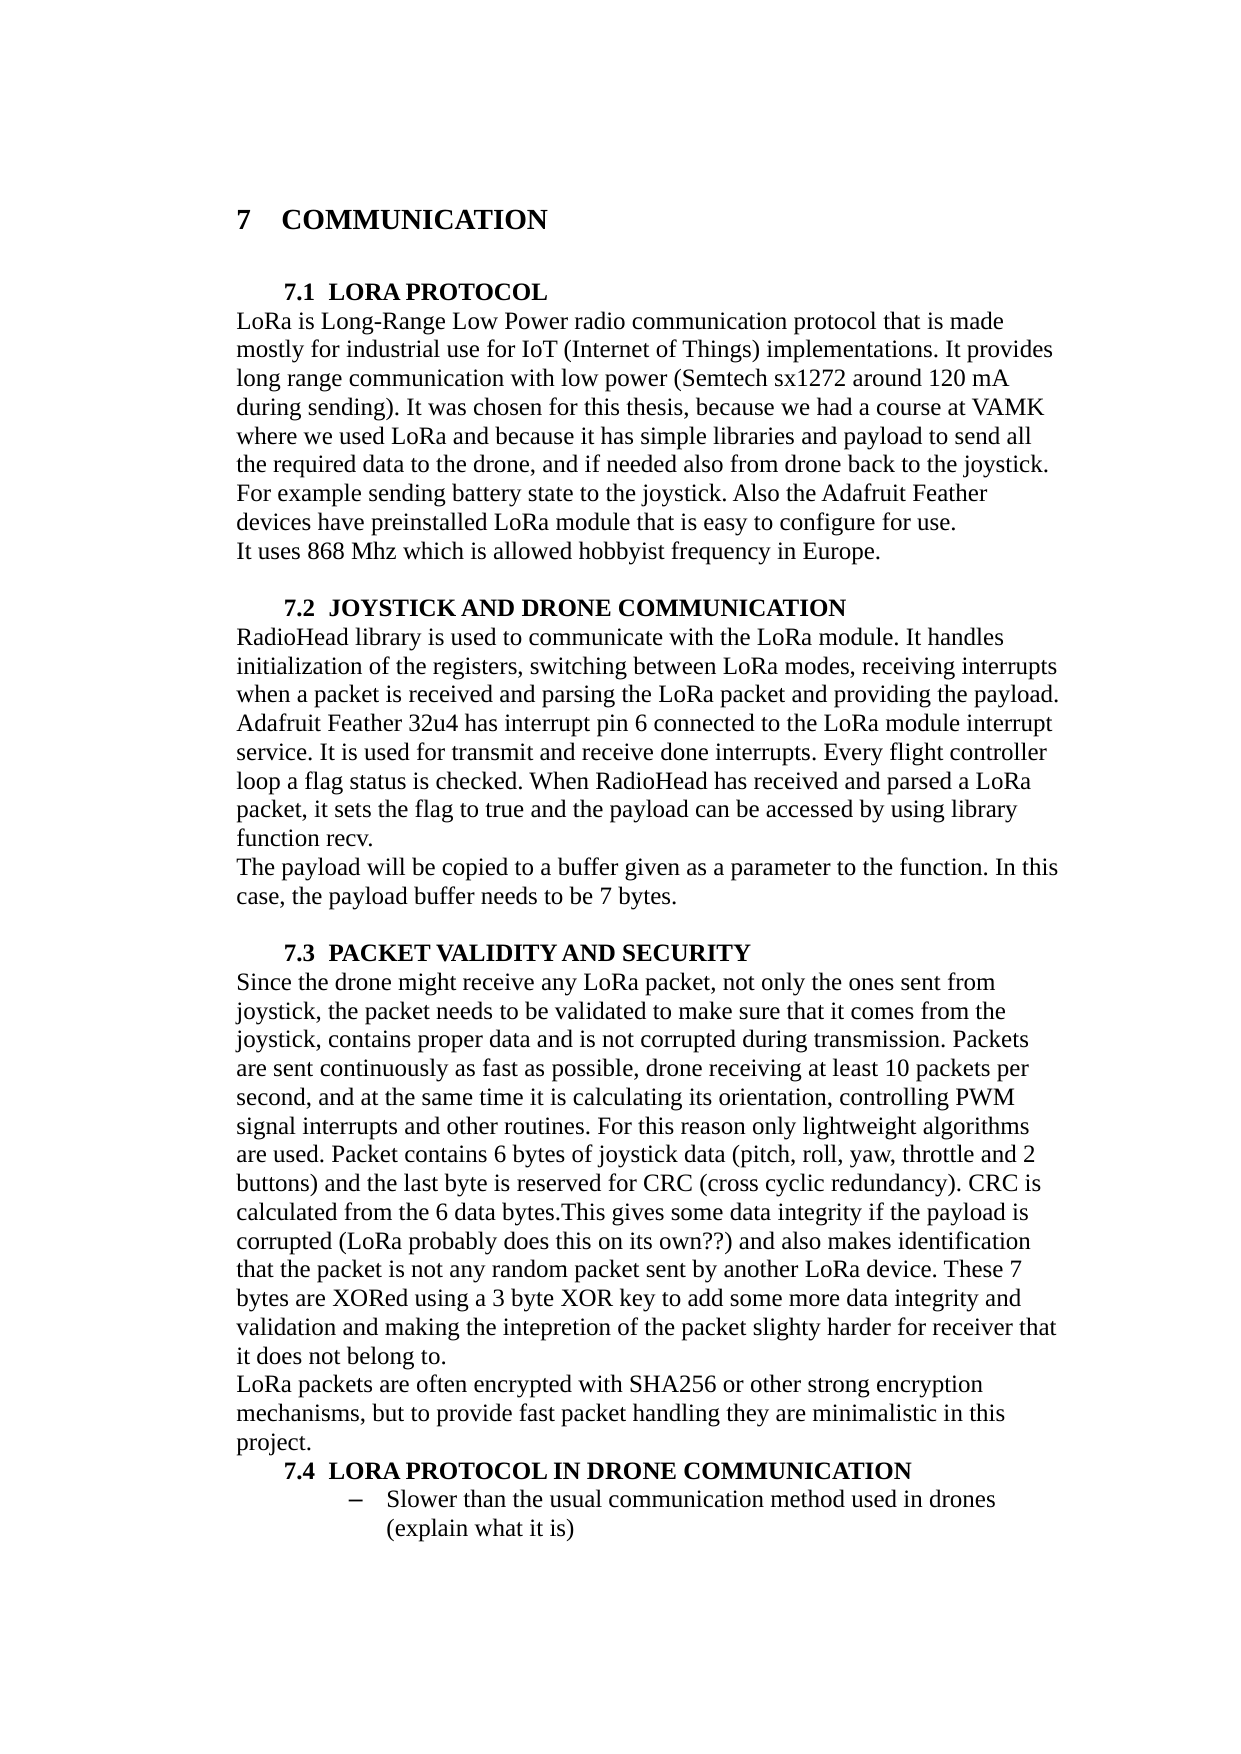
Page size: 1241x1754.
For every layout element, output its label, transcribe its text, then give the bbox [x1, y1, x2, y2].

subtitle Lora protocol [283, 277, 1063, 306]
text Adafruit Feather 32u4 has interrupt pin 6 connected to the LoRa module interrupt service. It is used for transmit and receive done interrupts. Every flight controller loop a flag status is checked. When RadioHead has received and parsed a LoRa packet, it sets the flag to true and the payload can be accessed by using library function recv. [236, 708, 1063, 852]
text Since the drone might receive any LoRa packet, not only the ones sent from joystick, the packet needs to be validated to make sure that it comes from the joystick, contains proper data and is not corrupted during transmission. Packets are sent continuously as fast as possible, drone receiving at least 10 packets per second, and at the same time it is calculating its orientation, controlling PWM signal interrupts and other routines. For this reason only lightweight algorithms are used. Packet contains 6 bytes of joystick data (pitch, roll, yaw, throttle and 2 buttons) and the last byte is reserved for CRC (cross cyclic redundancy). CRC is calculated from the 6 data bytes.This gives some data integrity if the payload is corrupted (LoRa probably does this on its own??) and also makes identification that the packet is not any random packet sent by another LoRa device. These 7 bytes are XORed using a 3 byte XOR key to add some more data integrity and validation and making the intepretion of the packet slighty harder for receiver that it does not belong to. [236, 967, 1063, 1369]
text It uses 868 Mhz which is allowed hobbyist frequency in Europe. [236, 536, 1063, 564]
subtitle Packet validity and security [283, 938, 1063, 967]
subtitle Joystick and drone communication [283, 593, 1063, 622]
text LoRa is Long-Range Low Power radio communication protocol that is made mostly for industrial use for IoT (Internet of Things) implementations. It provides long range communication with low power (Semtech sx1272 around 120 mA during sending). It was chosen for this thesis, because we had a course at VAMK where we used LoRa and because it has simple libraries and payload to send all the required data to the drone, and if needed also from drone back to the joystick. For example sending battery state to the joystick. Also the Adafruit Feather devices have preinstalled LoRa module that is easy to configure for use. [236, 306, 1063, 536]
text The payload will be copied to a buffer given as a parameter to the function. In this case, the payload buffer needs to be 7 bytes. [236, 852, 1063, 909]
text RadioHead library is used to communicate with the LoRa module. It handles initialization of the registers, switching between LoRa modes, receiving interrupts when a packet is received and parsing the LoRa packet and providing the payload. [236, 622, 1063, 708]
subtitle Communication [236, 202, 1063, 236]
subtitle Lora protocol in drone communication [283, 1456, 1063, 1484]
list Slower than the usual communication method used in drones (explain what it is) [349, 1484, 1063, 1542]
text LoRa packets are often encrypted with SHA256 or other strong encryption mechanisms, but to provide fast packet handling they are minimalistic in this project. [236, 1369, 1063, 1456]
